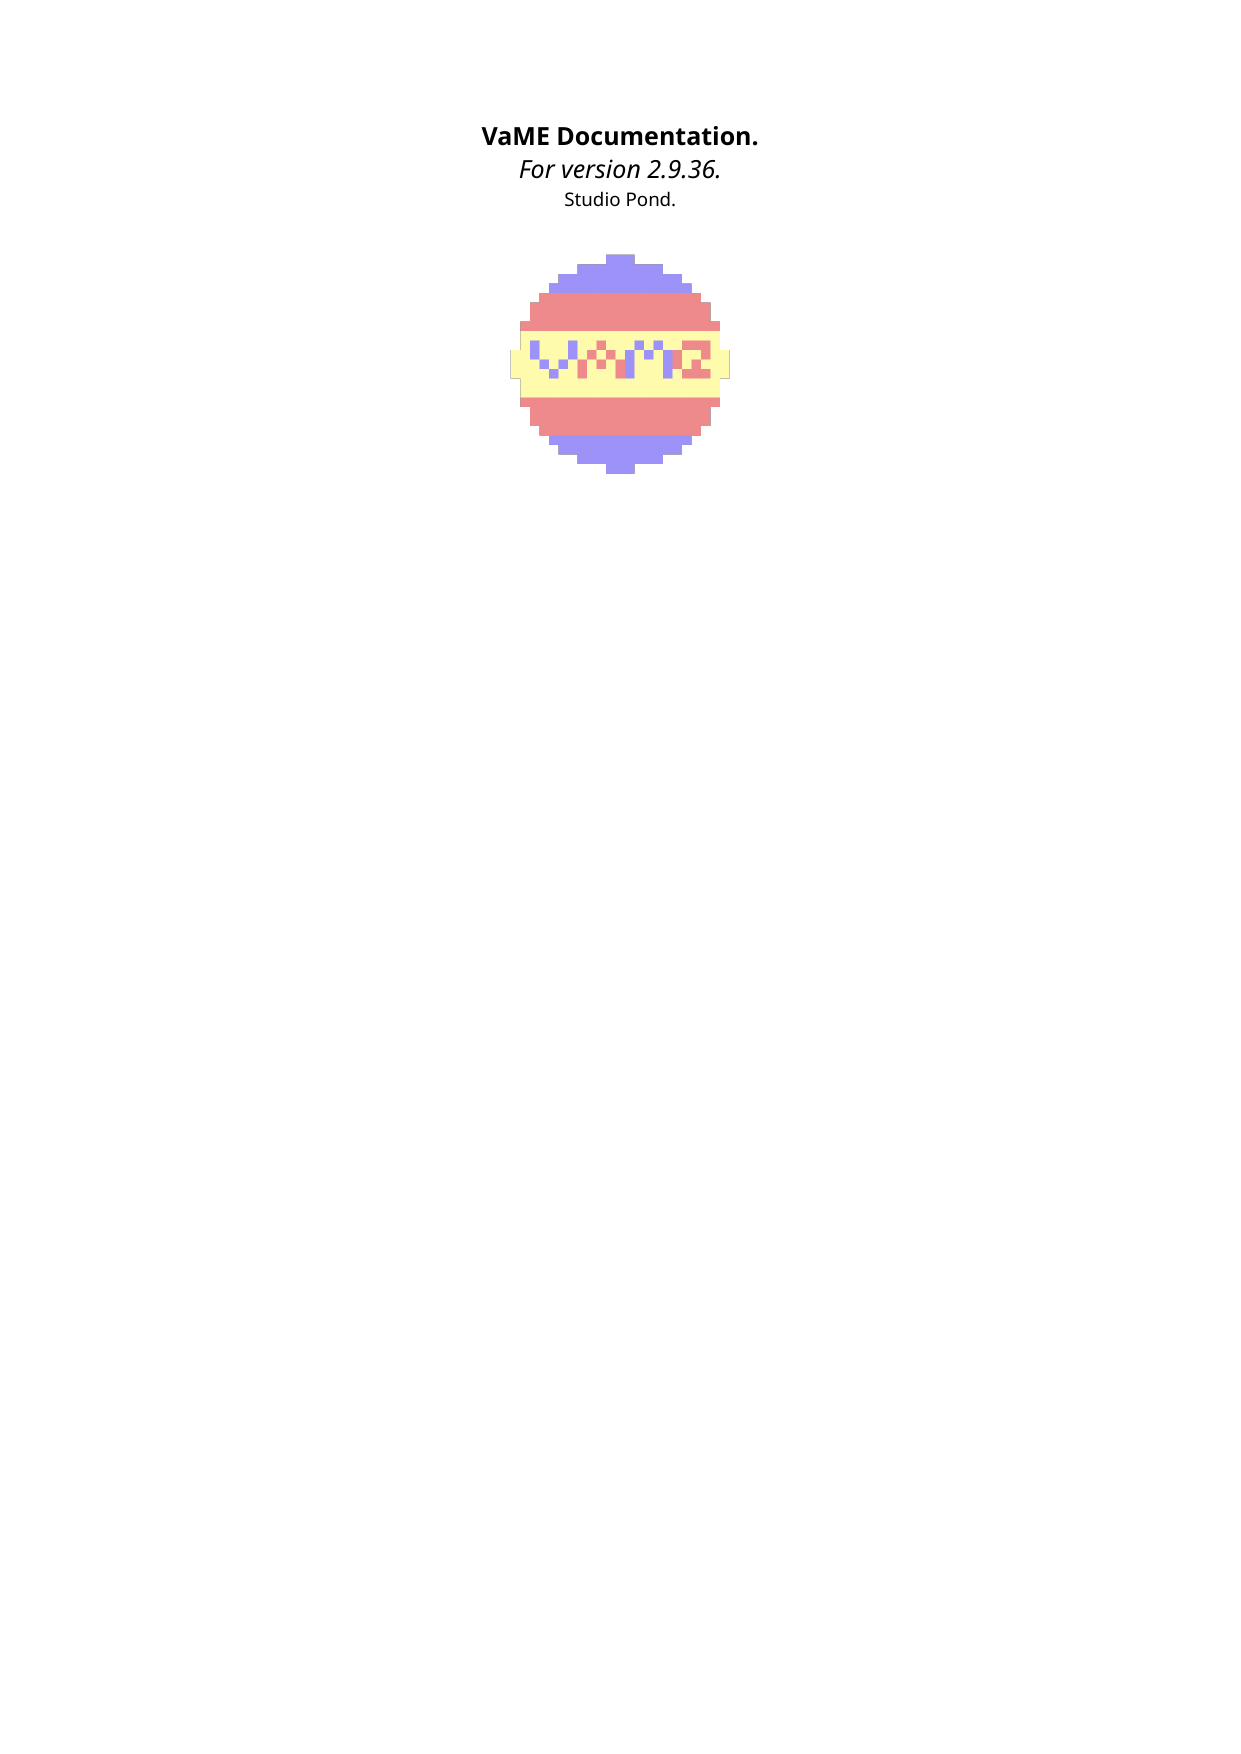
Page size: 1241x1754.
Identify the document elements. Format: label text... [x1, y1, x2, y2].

text For version 2.9.36. [118, 152, 1122, 186]
text Studio Pond. [118, 186, 1122, 212]
picture [501, 245, 739, 483]
text VaME Documentation. [118, 118, 1122, 152]
